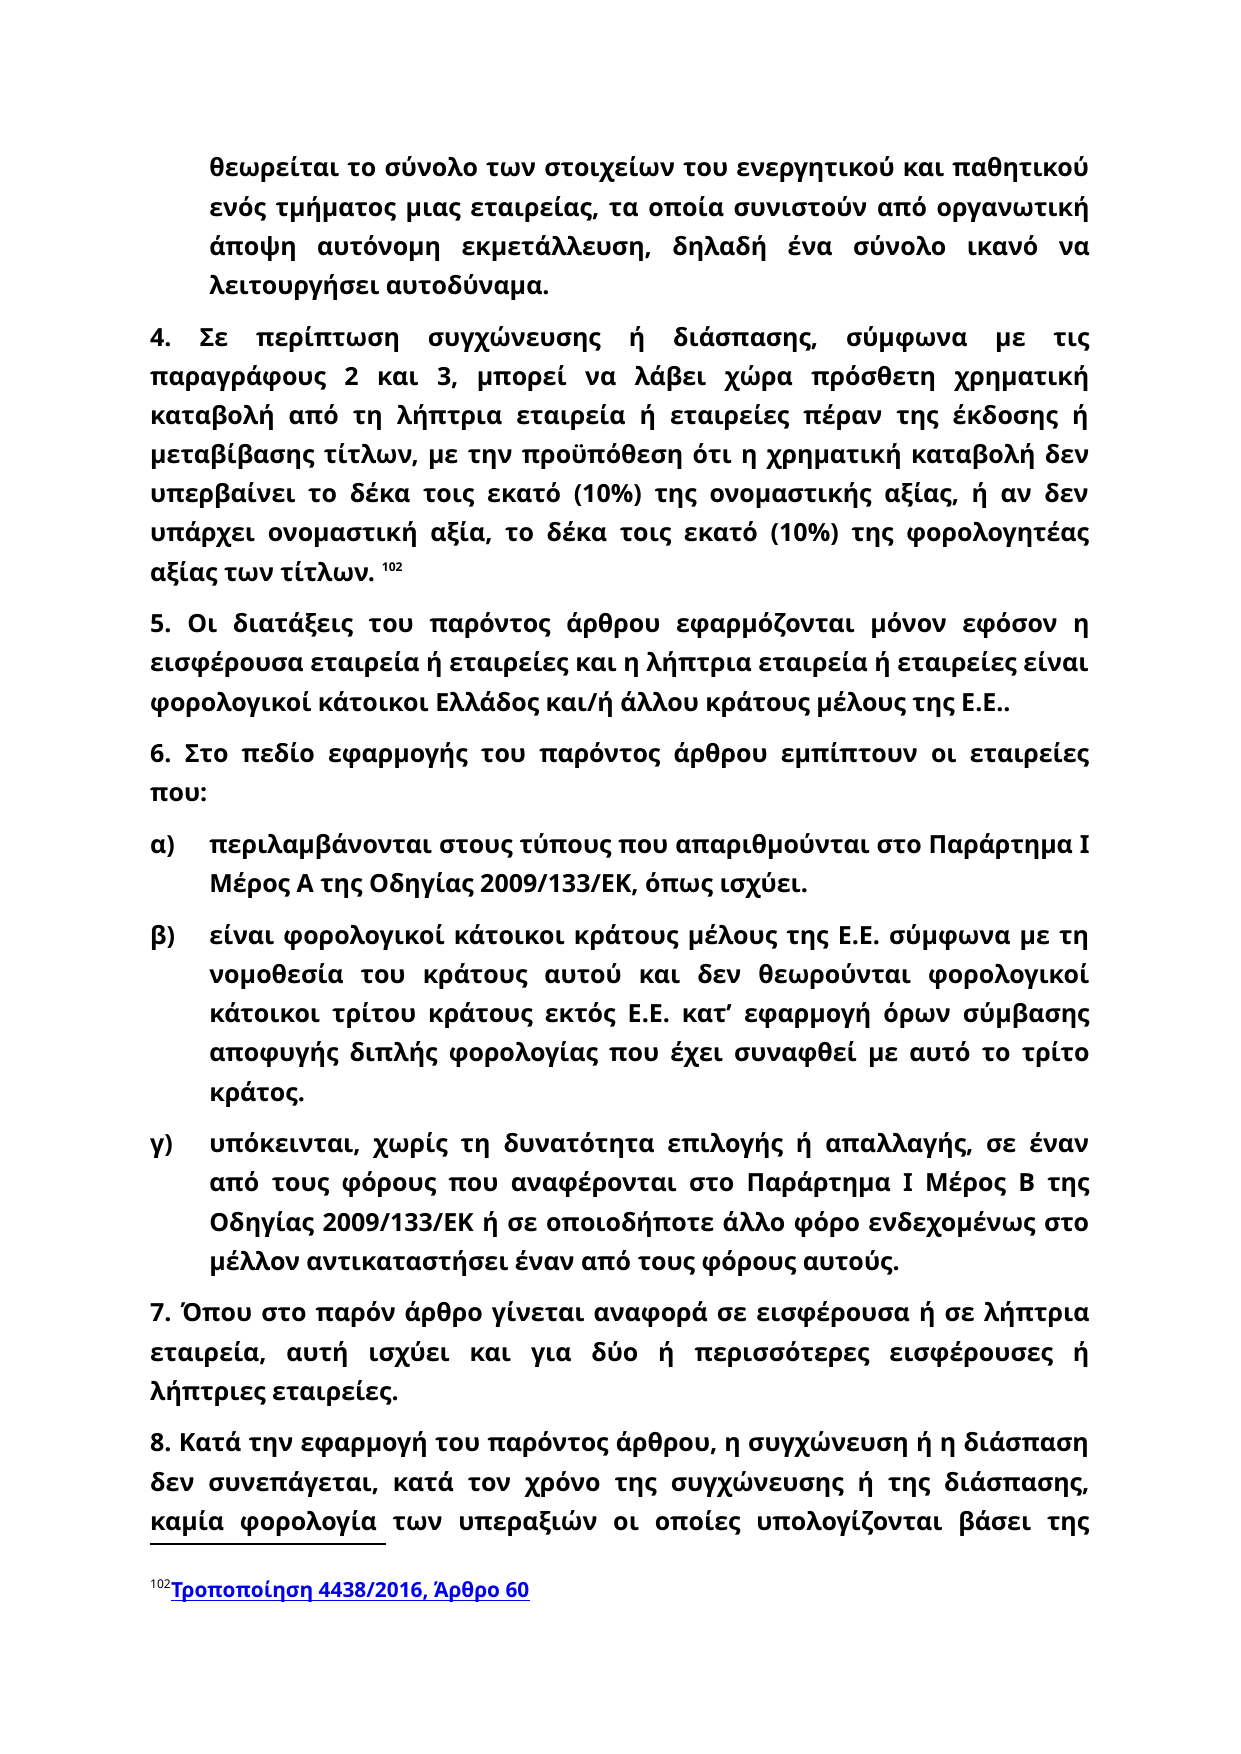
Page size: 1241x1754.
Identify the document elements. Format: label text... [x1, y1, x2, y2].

text 4. Σε περίπτωση συγχώνευσης ή διάσπασης, σύμφωνα με τις παραγράφους 2 και 3, μπορεί να λάβει χώρα πρόσθετη χρηματική καταβολή από τη λήπτρια εταιρεία ή εταιρείες πέραν της έκδοσης ή μεταβίβασης τίτλων, με την προϋπόθεση ότι η χρηματική καταβολή δεν υπερβαίνει το δέκα τοις εκατό (10%) της ονομαστικής αξίας, ή αν δεν υπάρχει ονομαστική αξία, το δέκα τοις εκατό (10%) της φορολογητέας αξίας των τίτλων. [150, 319, 1090, 588]
text 5. Οι διατάξεις του παρόντος άρθρου εφαρμόζονται μόνον εφόσον η εισφέρουσα εταιρεία ή εταιρείες και η λήπτρια εταιρεία ή εταιρείες είναι φορολογικοί κάτοικοι Ελλάδος και/ή άλλου κράτους μέλους της Ε.Ε.. [150, 606, 1090, 718]
list β) είναι φορολογικοί κάτοικοι κράτους μέλους της Ε.Ε. σύμφωνα με τη νομοθεσία του κράτους αυτού και δεν θεωρούνται φορολογικοί κάτοικοι τρίτου κράτους εκτός Ε.Ε. κατ’ εφαρμογή όρων σύμβασης αποφυγής διπλής φορολογίας που έχει συναφθεί με αυτό το τρίτο κράτος. [150, 917, 1090, 1108]
text 7. Όπου στο παρόν άρθρο γίνεται αναφορά σε εισφέρουσα ή σε λήπτρια εταιρεία, αυτή ισχύει και για δύο ή περισσότερες εισφέρουσες ή λήπτριες εταιρείες. [150, 1295, 1090, 1407]
list γ) υπόκεινται, χωρίς τη δυνατότητα επιλογής ή απαλλαγής, σε έναν από τους φόρους που αναφέρονται στο Παράρτημα Ι Μέρος Β της Οδηγίας 2009/133/ΕΚ ή σε οποιοδήποτε άλλο φόρο ενδεχομένως στο μέλλον αντικαταστήσει έναν από τους φόρους αυτούς. [150, 1126, 1090, 1277]
list θεωρείται το σύνολο των στοιχείων του ενεργητικού και παθητικού ενός τμήματος μιας εταιρείας, τα οποία συνιστούν από οργανωτική άποψη αυτόνομη εκμετάλλευση, δηλαδή ένα σύνολο ικανό να λειτουργήσει αυτοδύναμα. [150, 150, 1090, 302]
list α) περιλαμβάνονται στους τύπους που απαριθμούνται στο Παράρτημα Ι Μέρος Α της Οδηγίας 2009/133/ΕΚ, όπως ισχύει. [150, 827, 1090, 900]
text Τροποποίηση 4438/2016, Άρθρο 60 [150, 1576, 1090, 1604]
text 6. Στο πεδίο εφαρμογής του παρόντος άρθρου εμπίπτουν οι εταιρείες που: [150, 736, 1090, 809]
text 8. Κατά την εφαρμογή του παρόντος άρθρου, η συγχώνευση ή η διάσπαση δεν συνεπάγεται, κατά τον χρόνο της συγχώνευσης ή της διάσπασης, καμία φορολογία των υπεραξιών οι οποίες υπολογίζονται βάσει της [150, 1425, 1090, 1537]
